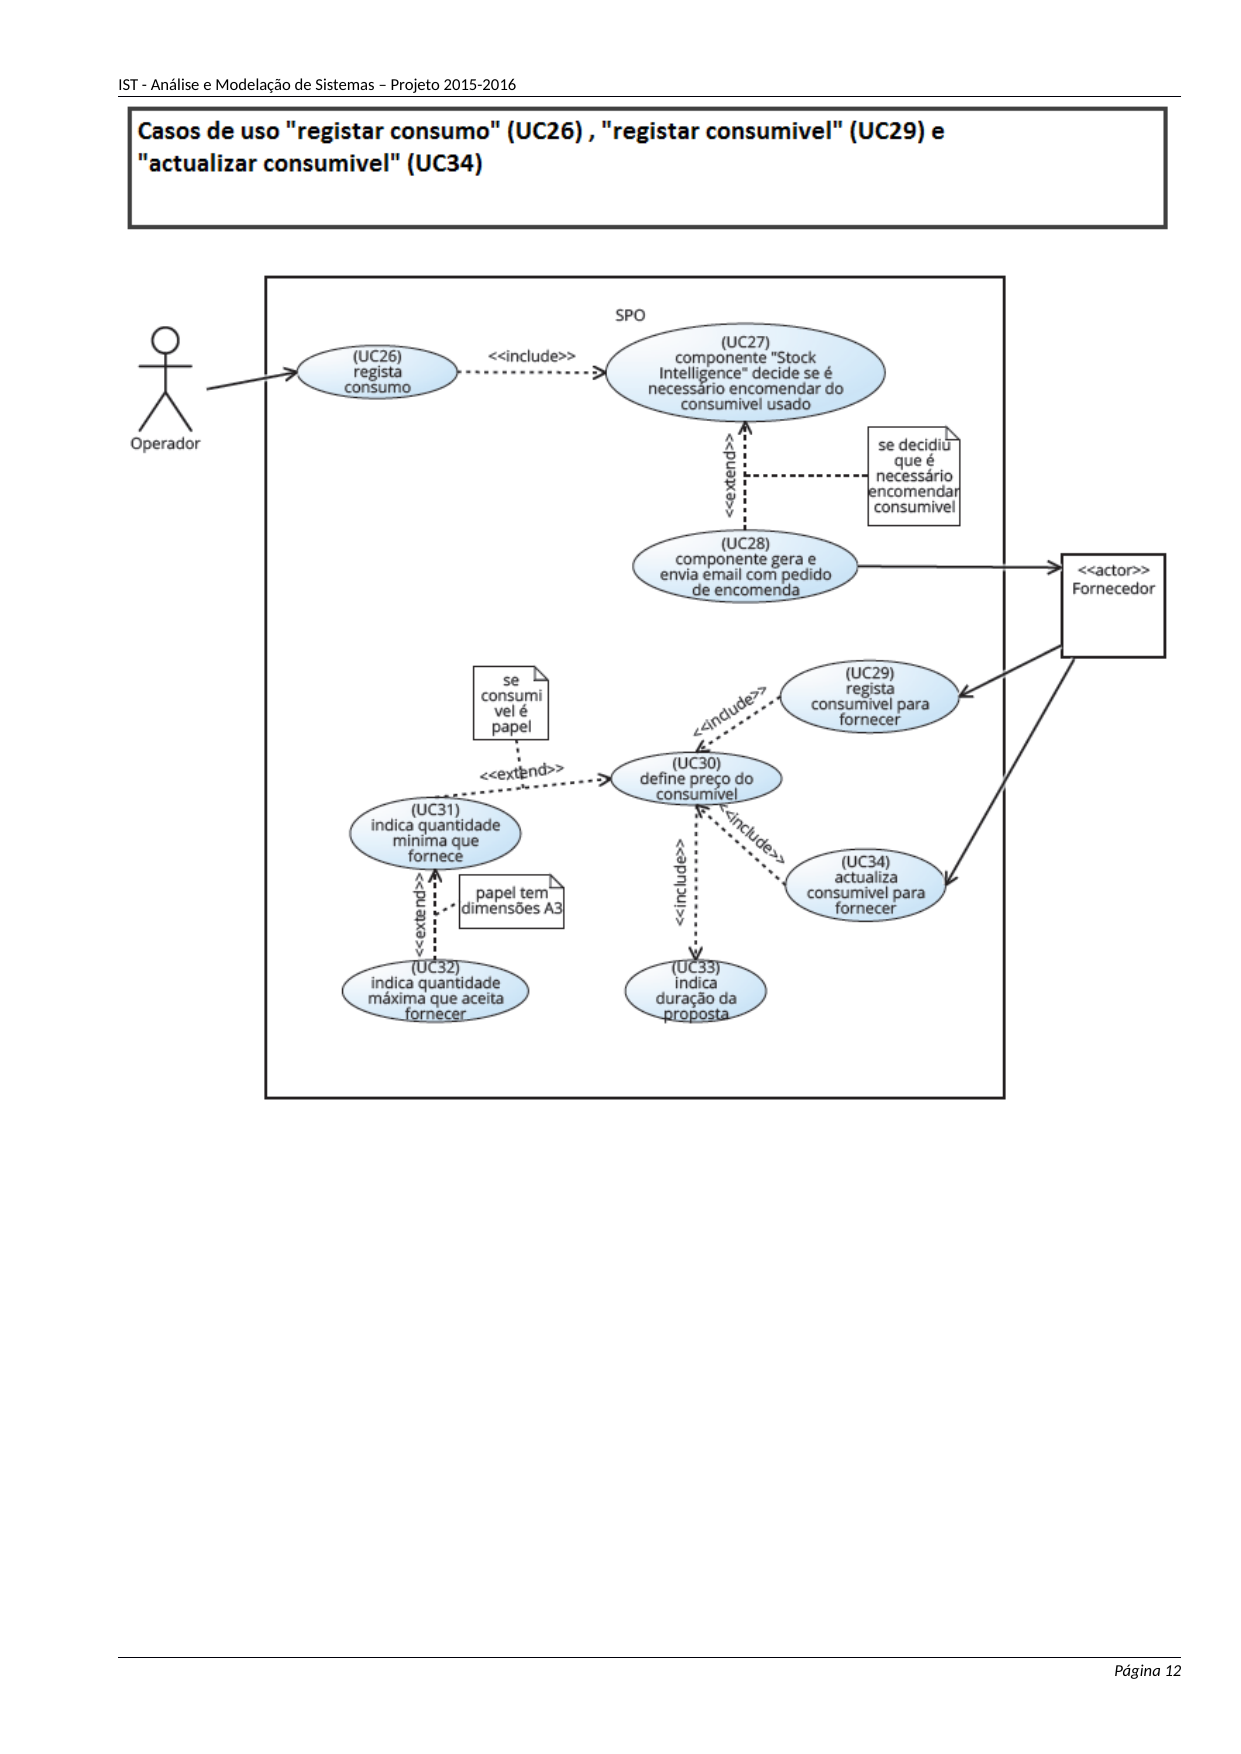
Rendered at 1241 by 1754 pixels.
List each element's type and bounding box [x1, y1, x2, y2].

picture [118, 97, 1182, 1118]
